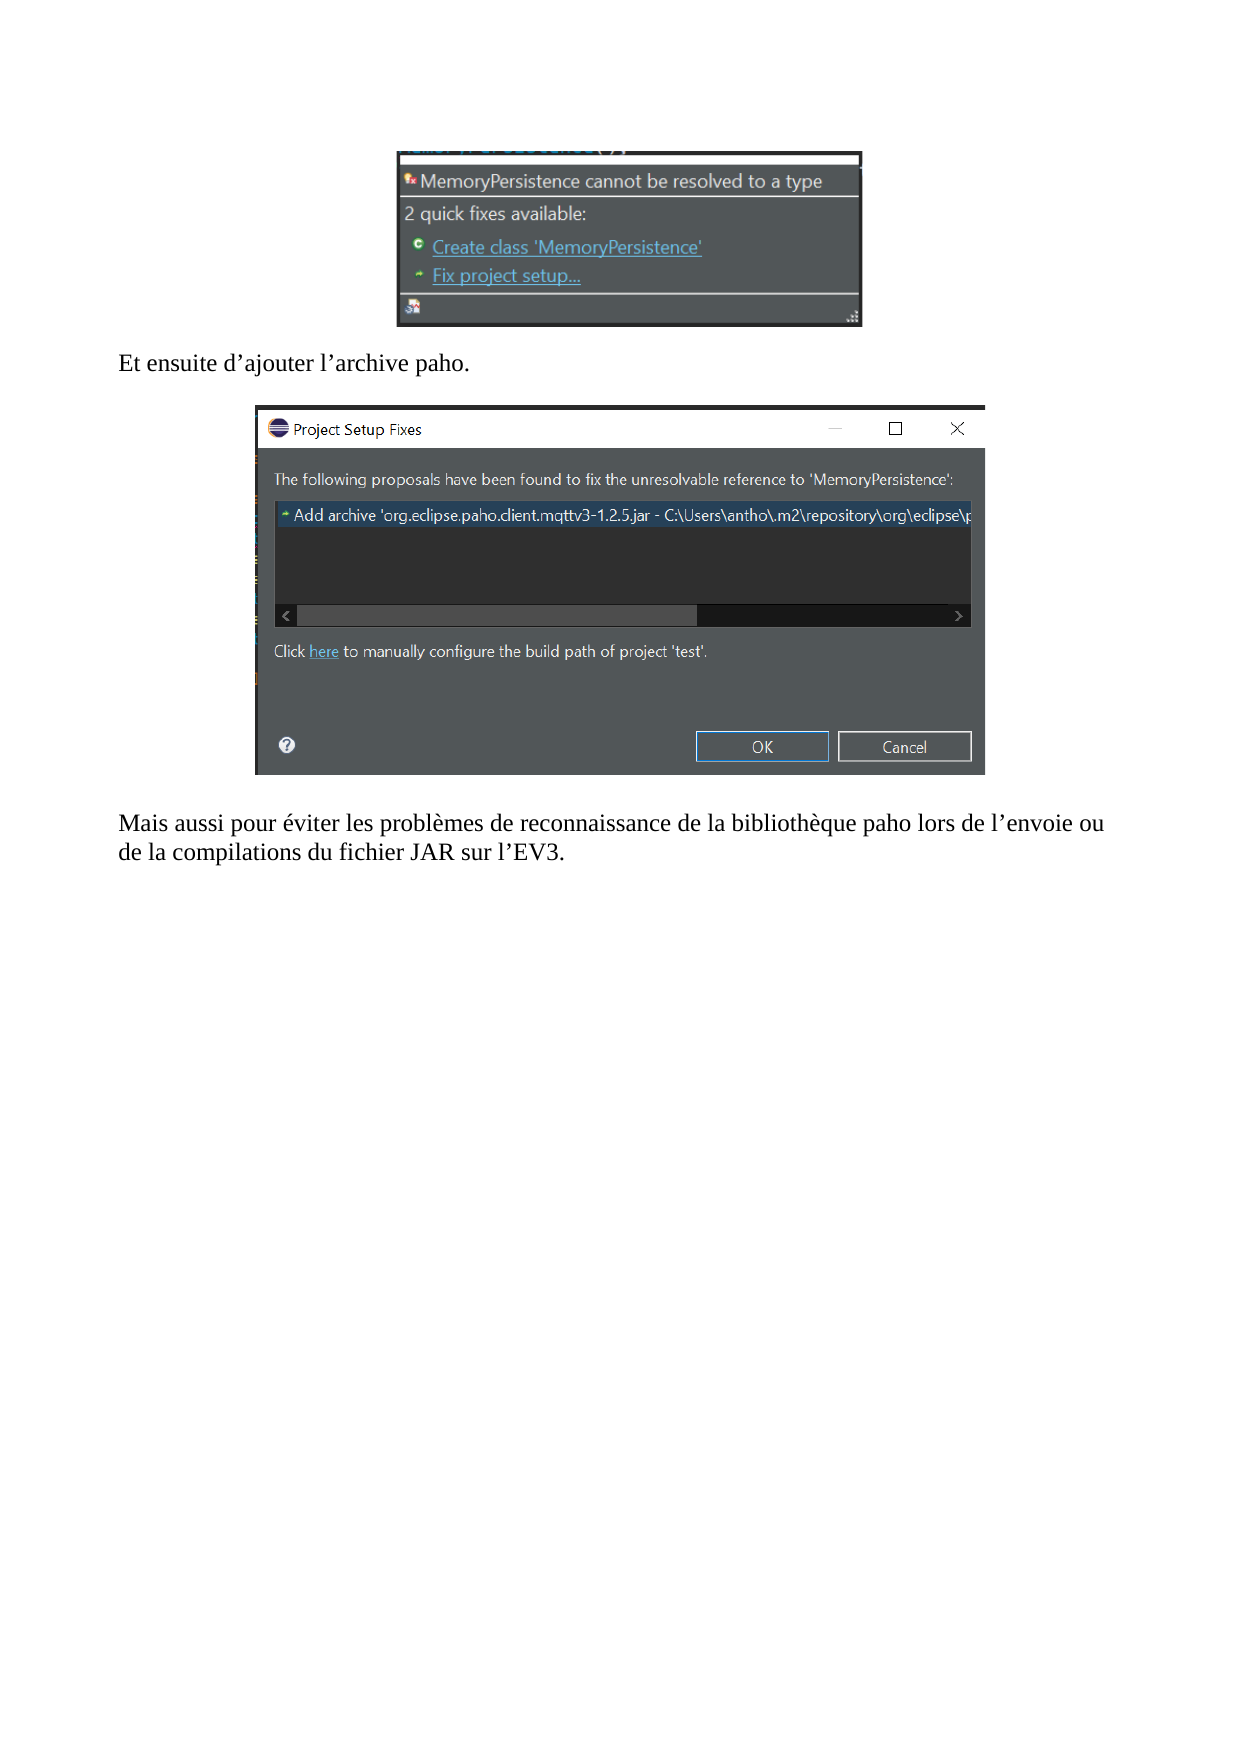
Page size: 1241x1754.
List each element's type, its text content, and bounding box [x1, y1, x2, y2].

picture [255, 405, 986, 775]
text Mais aussi pour éviter les problèmes de reconnaissance de la bibliothèque paho lors de l’envoie ou de la compilations du fichier JAR sur l’EV3. [118, 808, 1122, 866]
picture [396, 151, 863, 327]
text Et ensuite d’ajouter l’archive paho. [118, 348, 1122, 377]
